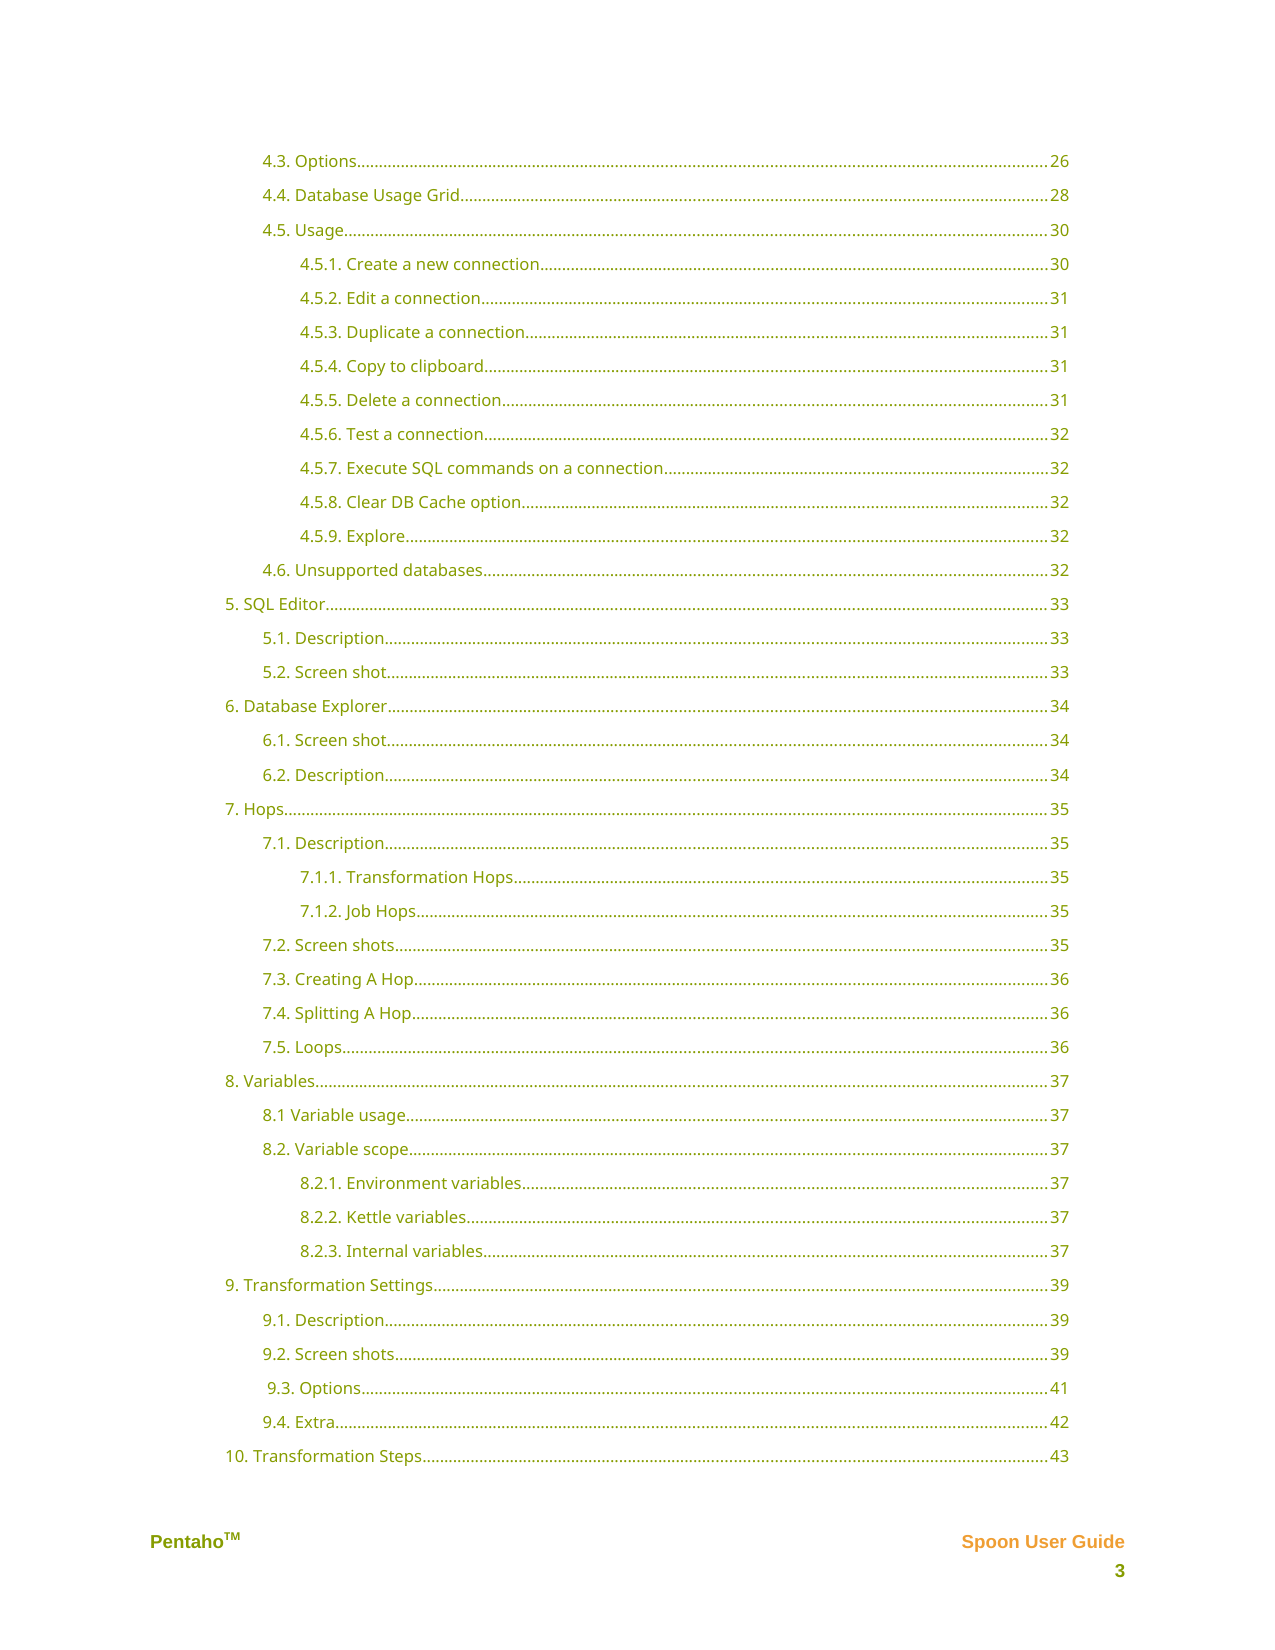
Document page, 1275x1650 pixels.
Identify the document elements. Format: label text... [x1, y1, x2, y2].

text 9.2. Screen shots 39 [262, 1342, 1125, 1365]
text 6.2. Description 34 [262, 763, 1125, 786]
text 9. Transformation Settings 39 [225, 1274, 1200, 1297]
text 9.4. Extra 42 [262, 1410, 1125, 1433]
text 7.3. Creating A Hop 36 [262, 967, 1125, 990]
text 8.2.1. Environment variables 37 [300, 1172, 1125, 1194]
text 7.1.1. Transformation Hops 35 [300, 865, 1125, 888]
text 9.3. Options 41 [262, 1376, 1125, 1399]
text 5. SQL Editor 33 [225, 593, 1200, 616]
text 4.5.7. Execute SQL commands on a connection 32 [300, 457, 1125, 479]
text 6. Database Explorer 34 [225, 695, 1200, 718]
text 7.5. Loops 36 [262, 1036, 1125, 1058]
text 4.5.3. Duplicate a connection 31 [300, 320, 1125, 343]
text 7. Hops 35 [225, 797, 1200, 820]
text 8.2. Variable scope 37 [262, 1138, 1125, 1161]
text 4.6. Unsupported databases 32 [262, 559, 1125, 581]
text 8.2.3. Internal variables 37 [300, 1240, 1125, 1263]
text 4.3. Options 26 [262, 150, 1125, 173]
text 10. Transformation Steps 43 [225, 1444, 1200, 1467]
text 5.1. Description 33 [262, 627, 1125, 649]
text 4.4. Database Usage Grid 28 [262, 184, 1125, 207]
text 4.5.2. Edit a connection 31 [300, 286, 1125, 309]
text 8. Variables 37 [225, 1070, 1200, 1092]
text 7.4. Splitting A Hop 36 [262, 1002, 1125, 1024]
text 4.5. Usage 30 [262, 218, 1125, 241]
text 4.5.6. Test a connection 32 [300, 422, 1125, 445]
text 5.2. Screen shot 33 [262, 661, 1125, 684]
text 7.1. Description 35 [262, 831, 1125, 854]
text 4.5.9. Explore 32 [300, 525, 1125, 547]
text 8.1 Variable usage 37 [262, 1104, 1125, 1126]
text 8.2.2. Kettle variables 37 [300, 1206, 1125, 1229]
text 9.1. Description 39 [262, 1308, 1125, 1331]
text 4.5.8. Clear DB Cache option 32 [300, 491, 1125, 513]
text 4.5.4. Copy to clipboard 31 [300, 354, 1125, 377]
text 4.5.5. Delete a connection 31 [300, 388, 1125, 411]
text 7.1.2. Job Hops 35 [300, 899, 1125, 922]
text 4.5.1. Create a new connection 30 [300, 252, 1125, 275]
text 6.1. Screen shot 34 [262, 729, 1125, 752]
text 7.2. Screen shots 35 [262, 933, 1125, 956]
